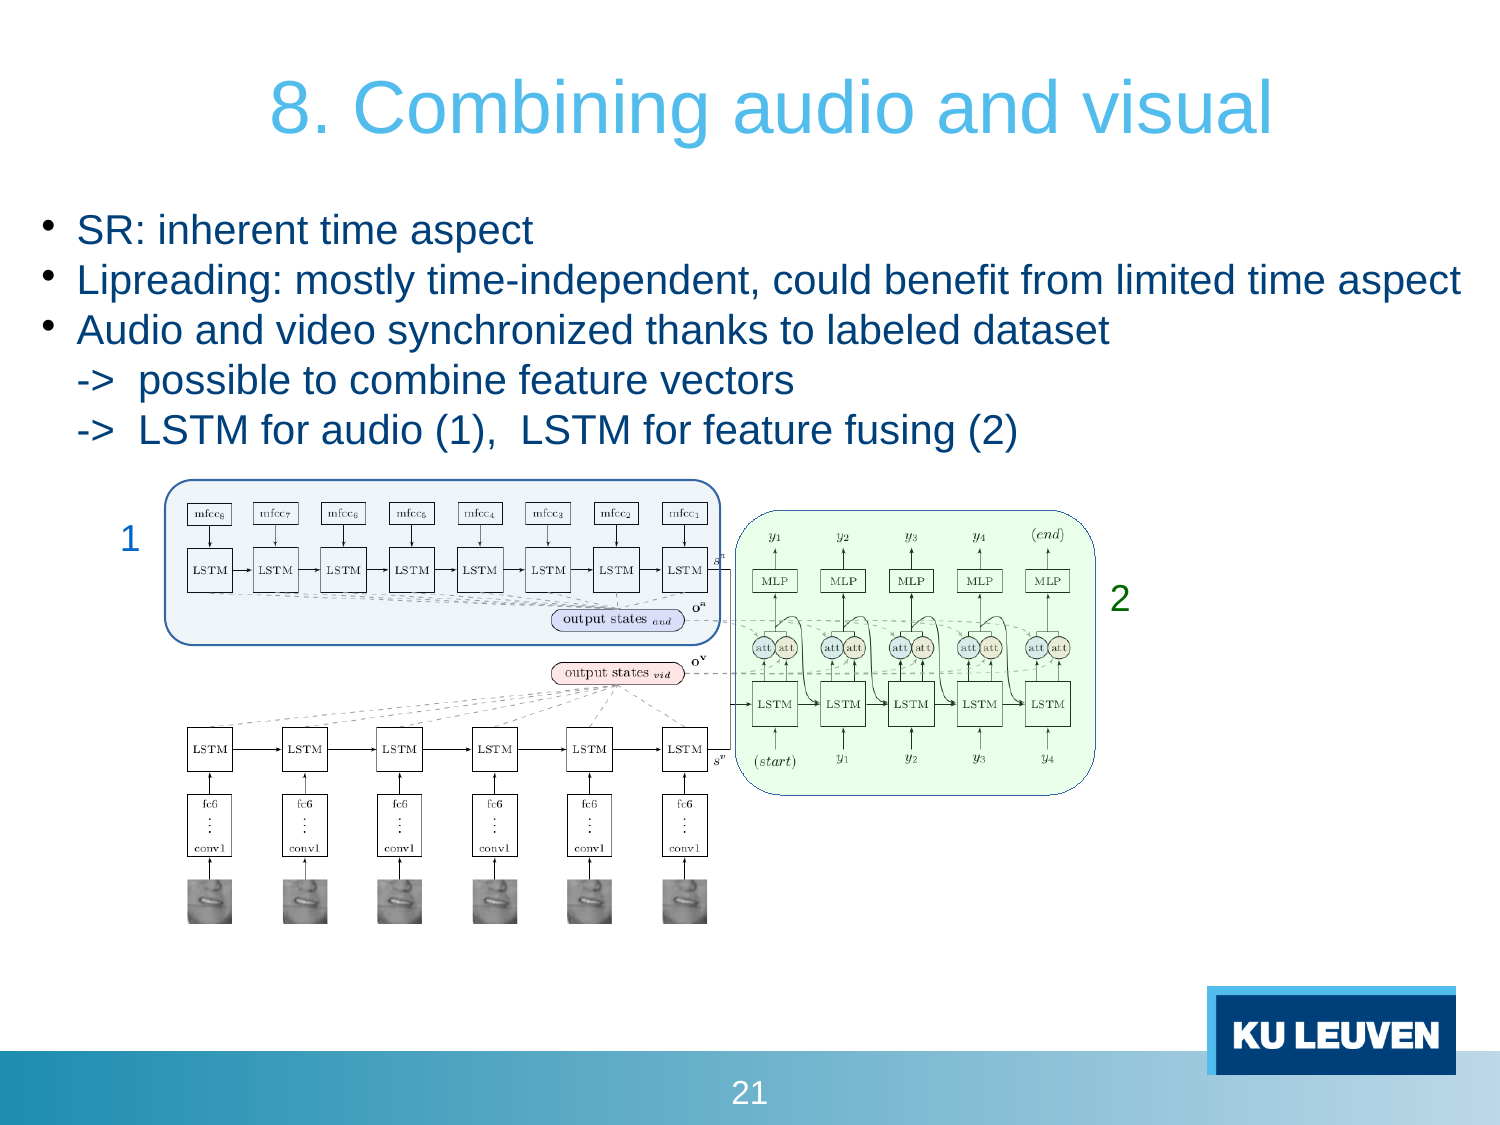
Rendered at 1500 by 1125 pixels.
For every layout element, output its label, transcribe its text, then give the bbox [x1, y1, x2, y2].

text_box 1 [105, 510, 166, 567]
text_box [165, 479, 721, 646]
picture [1207, 986, 1456, 1051]
text_box 8. Combining audio and visual [88, 29, 1456, 158]
text_box 2 [1095, 570, 1216, 627]
text_box [0, 1051, 1500, 1125]
text_box [735, 510, 1096, 796]
picture [179, 494, 1081, 931]
text_box SR: inherent time aspect Lipreading: mostly time-independent, could benefit from limited time aspect Audio and video synchronized thanks to labeled dataset -> possible to combine feature vectors -> LSTM for audio (1), LSTM for feature fusing (2) [41, 158, 1483, 945]
